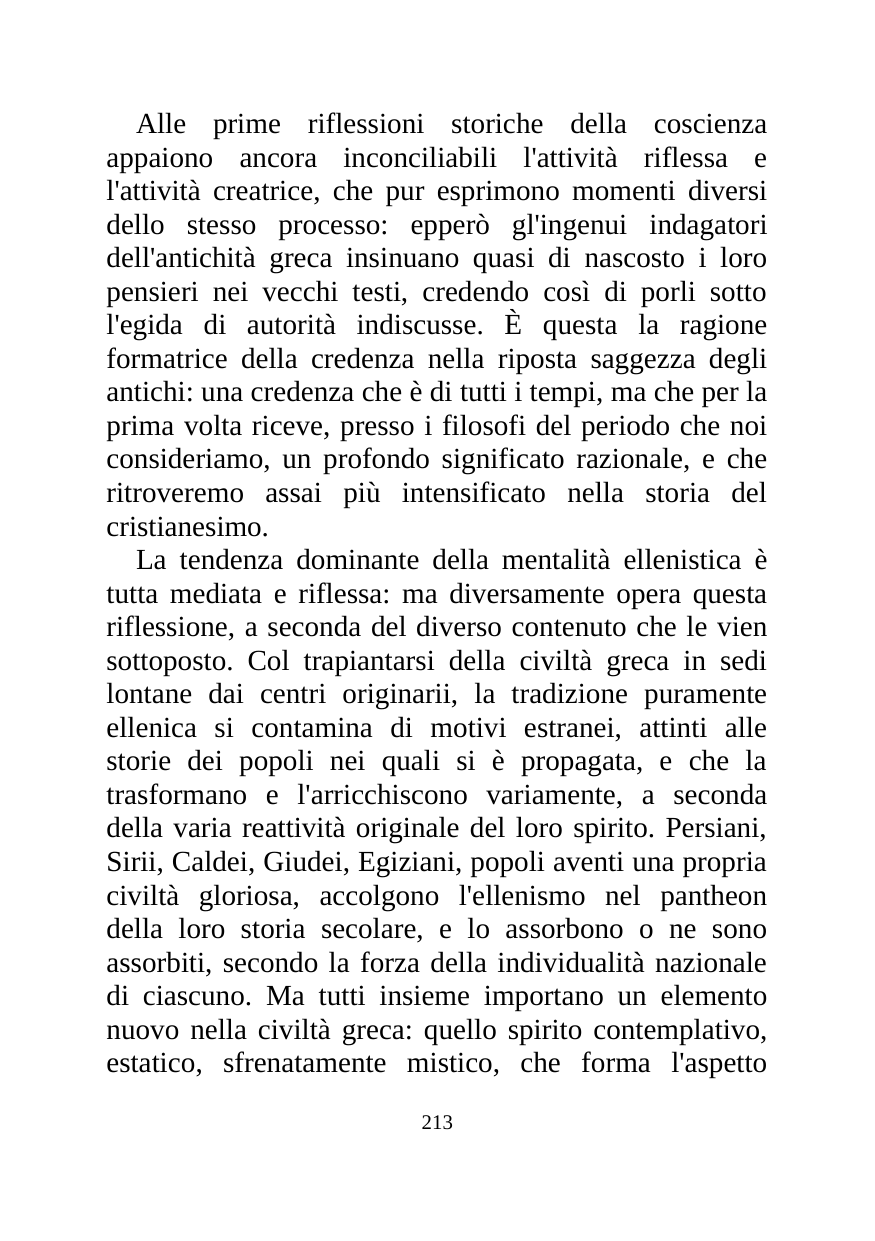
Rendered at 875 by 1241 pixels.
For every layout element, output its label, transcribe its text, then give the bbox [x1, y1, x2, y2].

text Alle prime riflessioni storiche della coscienza appaiono ancora inconciliabili l'attività riflessa e l'attività creatrice, che pur esprimono momenti diversi dello stesso processo: epperò gl'ingenui indagatori dell'antichità greca insinuano quasi di nascosto i loro pensieri nei vecchi testi, credendo così di porli sotto l'egida di autorità indiscusse. È questa la ragione formatrice della credenza nella riposta saggezza degli antichi: una credenza che è di tutti i tempi, ma che per la prima volta riceve, presso i filosofi del periodo che noi consideriamo, un profondo significato razionale, e che ritroveremo assai più intensificato nella storia del cristianesimo. [106, 106, 768, 542]
text La tendenza dominante della mentalità ellenistica è tutta mediata e riflessa: ma diversamente opera questa riflessione, a seconda del diverso contenuto che le vien sottoposto. Col trapiantarsi della civiltà greca in sedi lontane dai centri originarii, la tradizione puramente ellenica si contamina di motivi estranei, attinti alle storie dei popoli nei quali si è propagata, e che la trasformano e l'arricchiscono variamente, a seconda della varia reattività originale del loro spirito. Persiani, Sirii, Caldei, Giudei, Egiziani, popoli aventi una propria civiltà gloriosa, accolgono l'ellenismo nel pantheon della loro storia secolare, e lo assorbono o ne sono assorbiti, secondo la forza della individualità nazionale di ciascuno. Ma tutti insieme importano un elemento nuovo nella civiltà greca: quello spirito contemplativo, estatico, sfrenatamente mistico, che forma l'aspetto [106, 542, 768, 1079]
